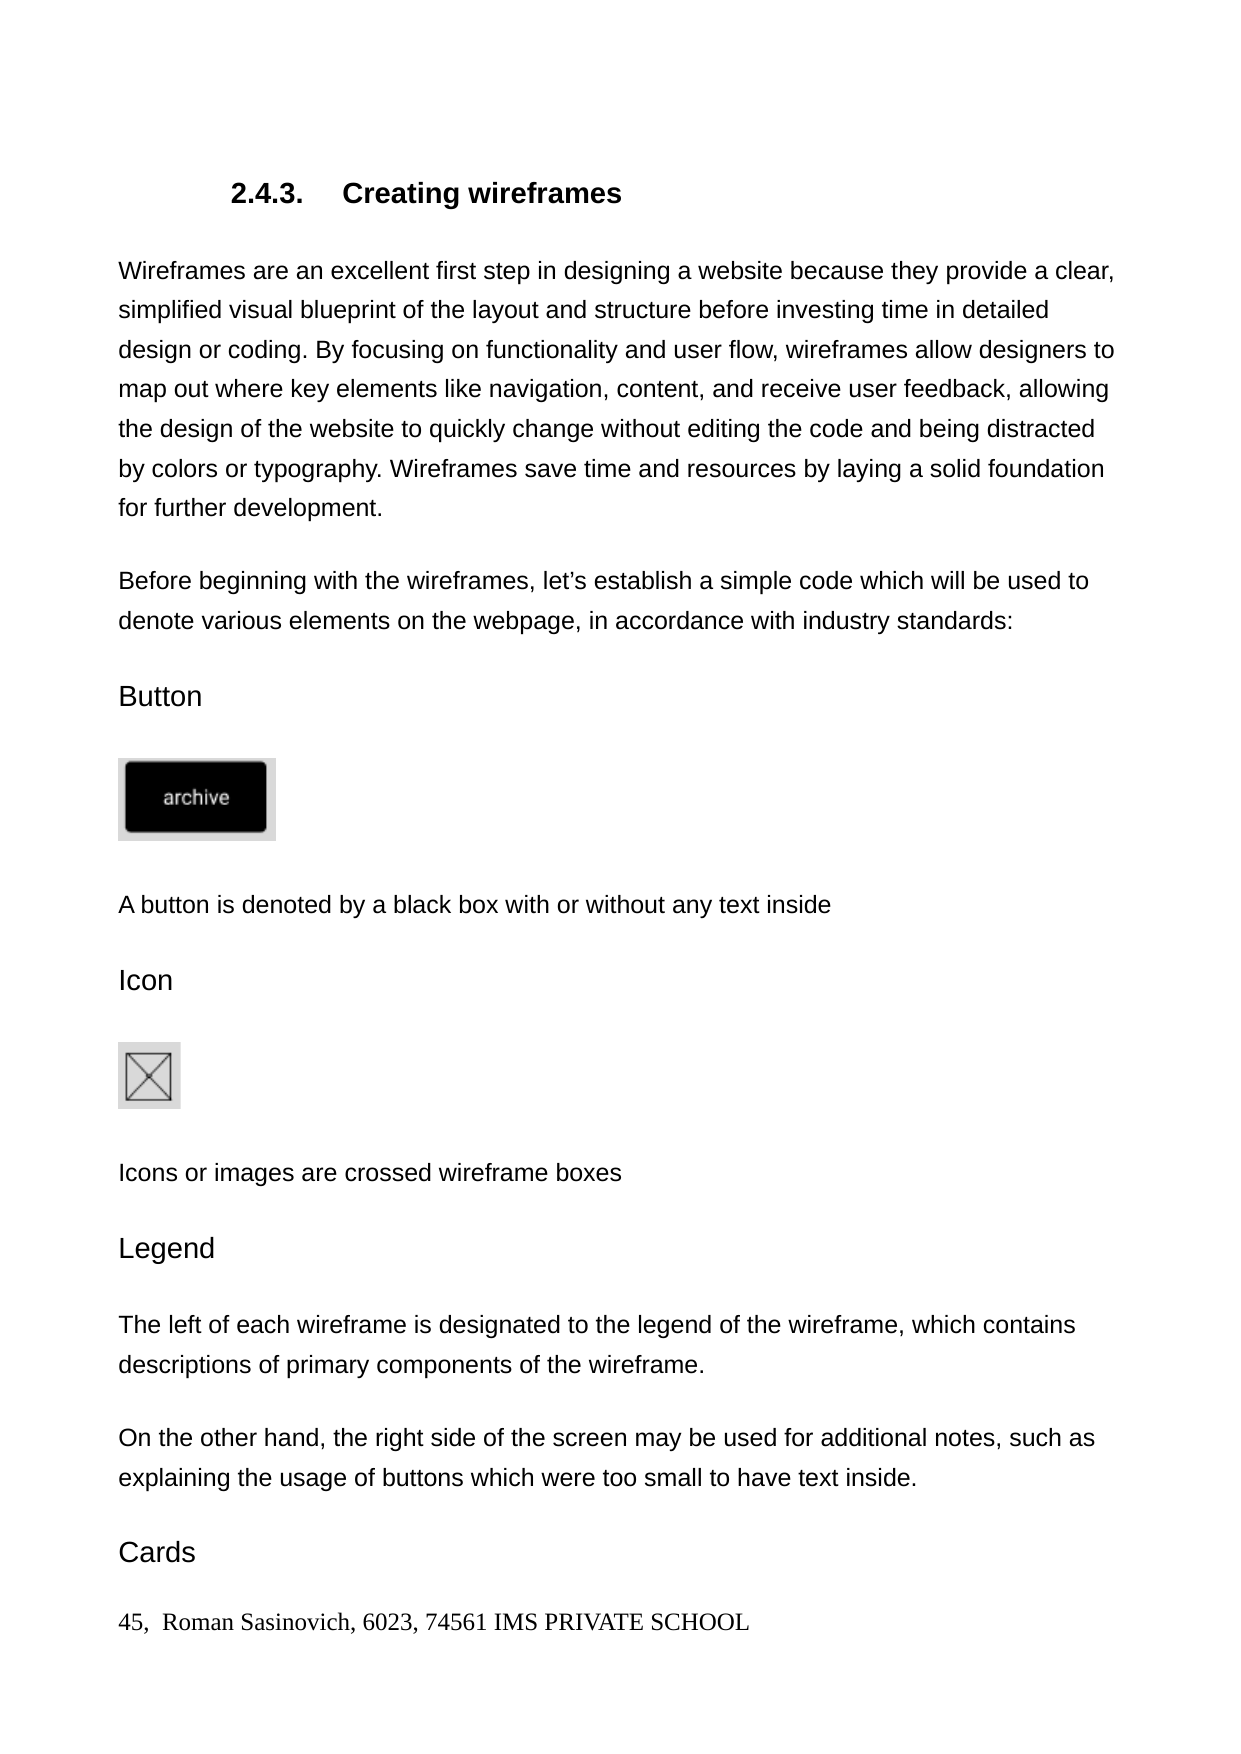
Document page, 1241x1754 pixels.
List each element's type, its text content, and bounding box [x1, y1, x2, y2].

text Before beginning with the wireframes, let’s establish a simple code which will be used to denote various elements on the webpage, in accordance with industry standards: [118, 566, 1122, 634]
text Wireframes are an excellent first step in designing a website because they provide a clear, simplified visual blueprint of the layout and structure before investing time in detailed design or coding. By focusing on functionality and user flow, wireframes allow designers to map out where key elements like navigation, content, and receive user feedback, allowing the design of the website to quickly change without editing the code and being distracted by colors or typography. Wireframes save time and resources by laying a solid foundation for further development. [118, 256, 1122, 522]
text Button [118, 678, 1122, 712]
text A button is denoted by a black box with or without any text inside [118, 890, 1122, 919]
picture [118, 1042, 181, 1109]
subtitle Creating wireframes [231, 176, 1122, 210]
text Icon [118, 963, 1122, 997]
text Legend [118, 1231, 1122, 1264]
text Cards [118, 1536, 1122, 1569]
text Icons or images are crossed wireframe boxes [118, 1158, 1122, 1187]
picture [118, 758, 276, 841]
text The left of each wireframe is designated to the legend of the wireframe, which contains descriptions of primary components of the wireframe. [118, 1311, 1122, 1379]
text On the other hand, the right side of the screen may be used for additional notes, such as explaining the usage of buttons which were too small to have text inside. [118, 1423, 1122, 1491]
